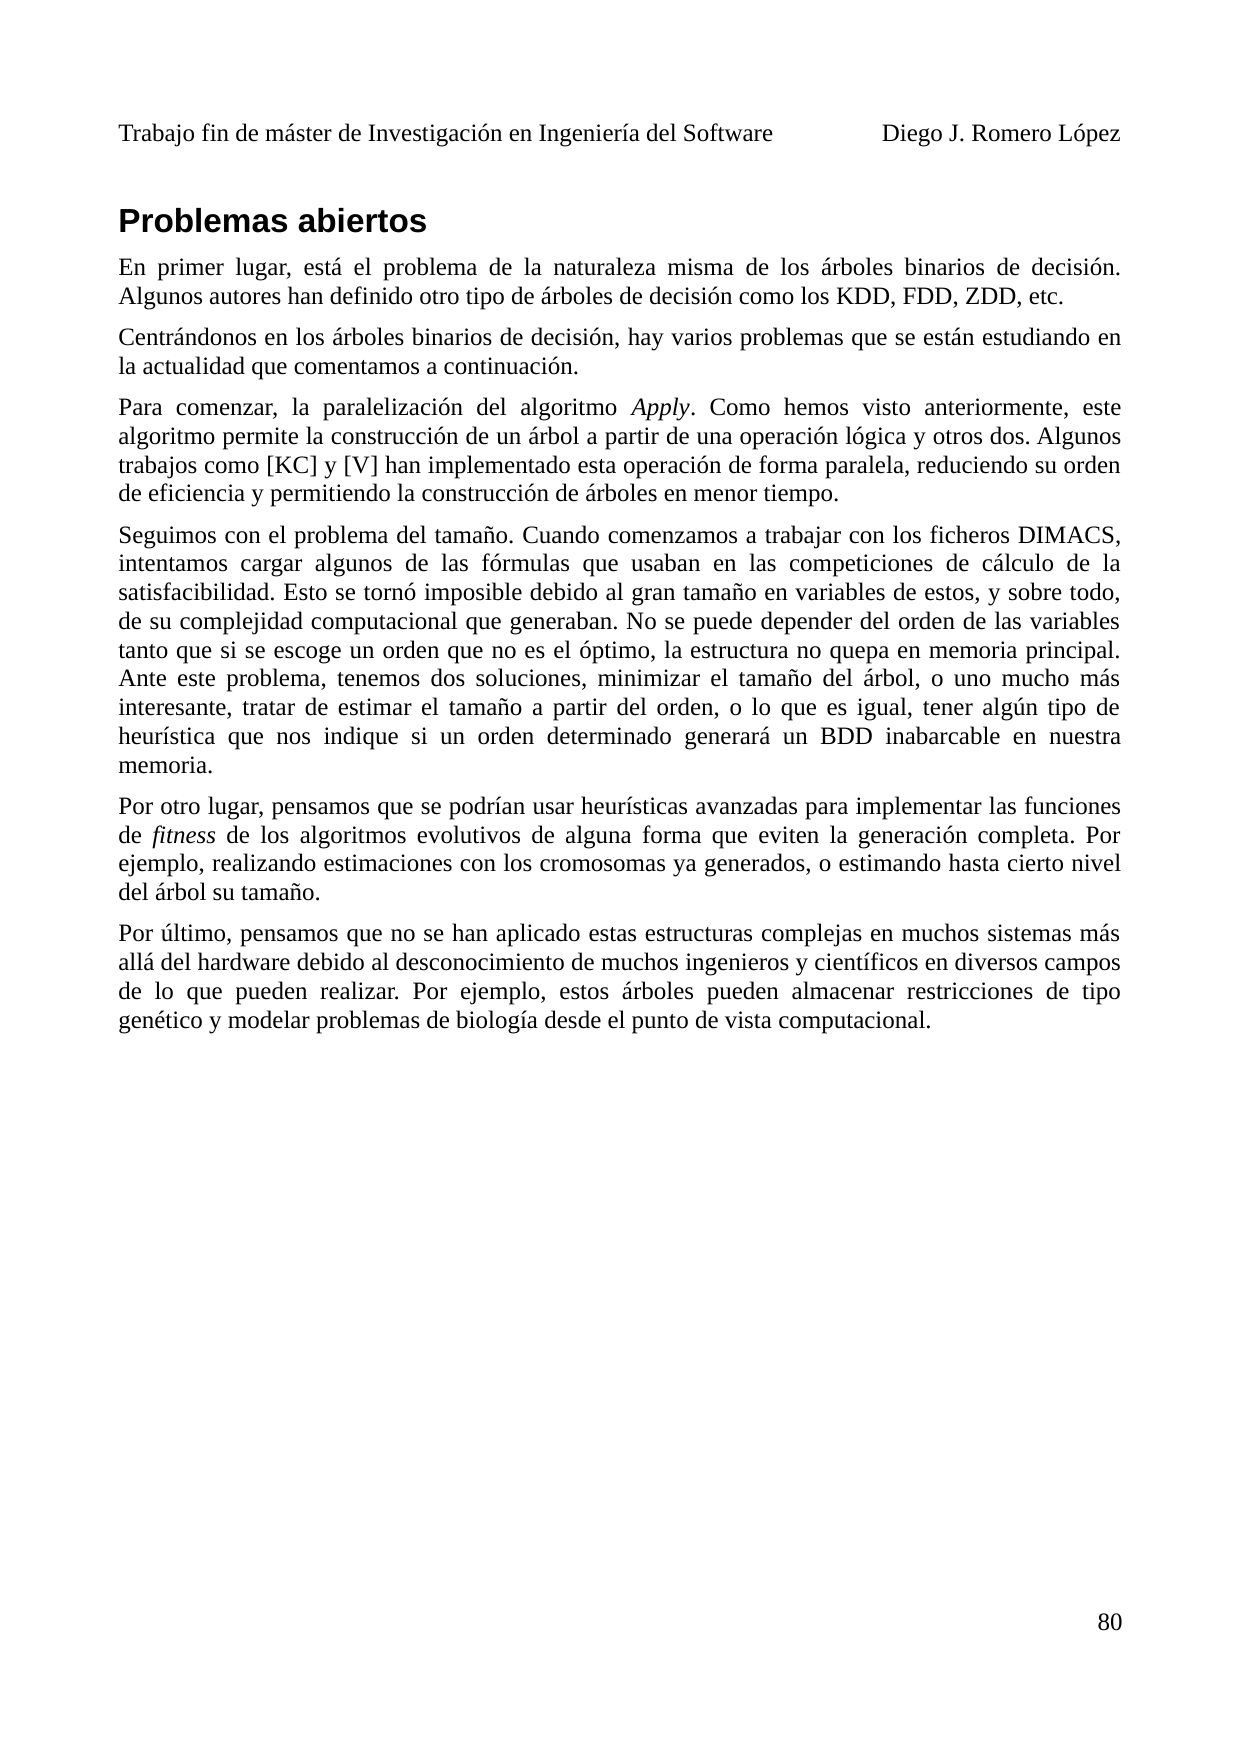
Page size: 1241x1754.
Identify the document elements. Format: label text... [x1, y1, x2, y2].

text Seguimos con el problema del tamaño. Cuando comenzamos a trabajar con los ficheros DIMACS, intentamos cargar algunos de las fórmulas que usaban en las competiciones de cálculo de la satisfacibilidad. Esto se tornó imposible debido al gran tamaño en variables de estos, y sobre todo, de su complejidad computacional que generaban. No se puede depender del orden de las variables tanto que si se escoge un orden que no es el óptimo, la estructura no quepa en memoria principal. Ante este problema, tenemos dos soluciones, minimizar el tamaño del árbol, o uno mucho más interesante, tratar de estimar el tamaño a partir del orden, o lo que es igual, tener algún tipo de heurística que nos indique si un orden determinado generará un BDD inabarcable en nuestra memoria. [118, 520, 1122, 778]
text Centrándonos en los árboles binarios de decisión, hay varios problemas que se están estudiando en la actualidad que comentamos a continuación. [118, 322, 1122, 380]
text Por otro lugar, pensamos que se podrían usar heurísticas avanzadas para implementar las funciones de fitness de los algoritmos evolutivos de alguna forma que eviten la generación completa. Por ejemplo, realizando estimaciones con los cromosomas ya generados, o estimando hasta cierto nivel del árbol su tamaño. [118, 791, 1122, 906]
text En primer lugar, está el problema de la naturaleza misma de los árboles binarios de decisión. Algunos autores han definido otro tipo de árboles de decisión como los KDD, FDD, ZDD, etc. [118, 252, 1122, 310]
text Para comenzar, la paralelización del algoritmo Apply. Como hemos visto anteriormente, este algoritmo permite la construcción de un árbol a partir de una operación lógica y otros dos. Algunos trabajos como [KC] y [V] han implementado esta operación de forma paralela, reduciendo su orden de eficiencia y permitiendo la construcción de árboles en menor tiempo. [118, 392, 1122, 507]
text Por último, pensamos que no se han aplicado estas estructuras complejas en muchos sistemas más allá del hardware debido al desconocimiento de muchos ingenieros y científicos en diversos campos de lo que pueden realizar. Por ejemplo, estos árboles pueden almacenar restricciones de tipo genético y modelar problemas de biología desde el punto de vista computacional. [118, 918, 1122, 1033]
subtitle Problemas abiertos [118, 201, 1122, 240]
